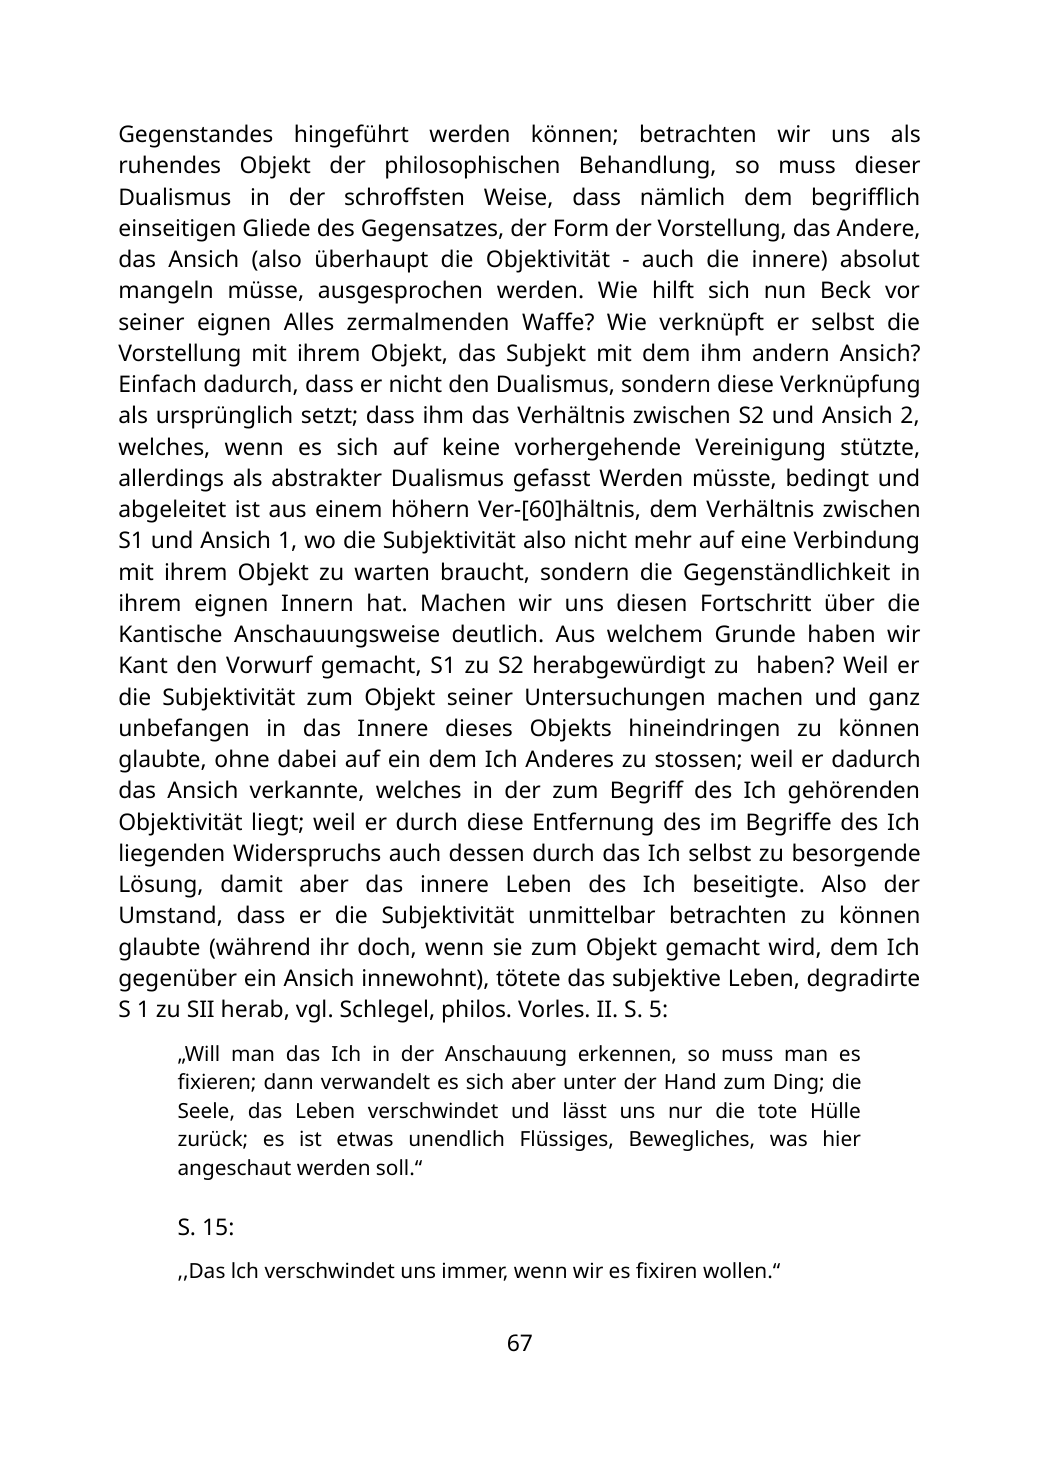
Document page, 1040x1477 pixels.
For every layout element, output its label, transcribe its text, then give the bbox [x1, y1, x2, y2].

text ,,Das lch verschwindet uns immer, wenn wir es fixiren wollen.“ [177, 1256, 862, 1285]
text „Will man das Ich in der Anschauung erkennen, so muss man es fixieren; dann verwandelt es sich aber unter der Hand zum Ding; die Seele, das Leben verschwindet und lässt uns nur die tote Hülle zurück; es ist etwas unendlich Flüssiges, Bewegliches, was hier angeschaut werden soll.“ [177, 1039, 862, 1181]
text Gegenstandes hingeführt werden können; betrachten wir uns als ruhendes Objekt der philosophischen Behandlung, so muss dieser Dualismus in der schroffsten Weise, dass nämlich dem begrifflich einseitigen Gliede des Gegensatzes, der Form der Vorstellung, das Andere, das Ansich (also überhaupt die Objektivität - auch die innere) absolut mangeln müsse, ausgesprochen werden. Wie hilft sich nun Beck vor seiner eignen Alles zermalmenden Waffe? Wie verknüpft er selbst die Vorstellung mit ihrem Objekt, das Subjekt mit dem ihm andern Ansich? Einfach dadurch, dass er nicht den Dualismus, sondern diese Verknüpfung als ursprünglich setzt; dass ihm das Verhältnis zwischen S2 und Ansich 2, welches, wenn es sich auf keine vorhergehende Vereinigung stützte, allerdings als abstrakter Dualismus gefasst Werden müsste, bedingt und abgeleitet ist aus einem höhern Ver-[60]hältnis, dem Verhältnis zwischen S1 und Ansich 1, wo die Subjektivität also nicht mehr auf eine Verbindung mit ihrem Objekt zu warten braucht, sondern die Gegenständlichkeit in ihrem eignen Innern hat. Machen wir uns diesen Fortschritt über die Kantische Anschauungsweise deutlich. Aus welchem Grunde haben wir Kant den Vorwurf gemacht, S1 zu S2 herabgewürdigt zu haben? Weil er die Subjektivität zum Objekt seiner Untersuchungen machen und ganz unbefangen in das Innere dieses Objekts hineindringen zu können glaubte, ohne dabei auf ein dem Ich Anderes zu stossen; weil er dadurch das Ansich verkannte, welches in der zum Begriff des Ich gehörenden Objektivität liegt; weil er durch diese Entfernung des im Begriffe des Ich liegenden Widerspruchs auch dessen durch das Ich selbst zu besorgende Lösung, damit aber das innere Leben des Ich beseitigte. Also der Umstand, dass er die Subjektivität unmittelbar betrachten zu können glaubte (während ihr doch, wenn sie zum Objekt gemacht wird, dem Ich gegenüber ein Ansich innewohnt), tötete das subjektive Leben, degradirte S 1 zu SII herab, vgl. Schlegel, philos. Vorles. II. S. 5: [118, 118, 921, 1024]
text S. 15: [118, 1211, 921, 1242]
